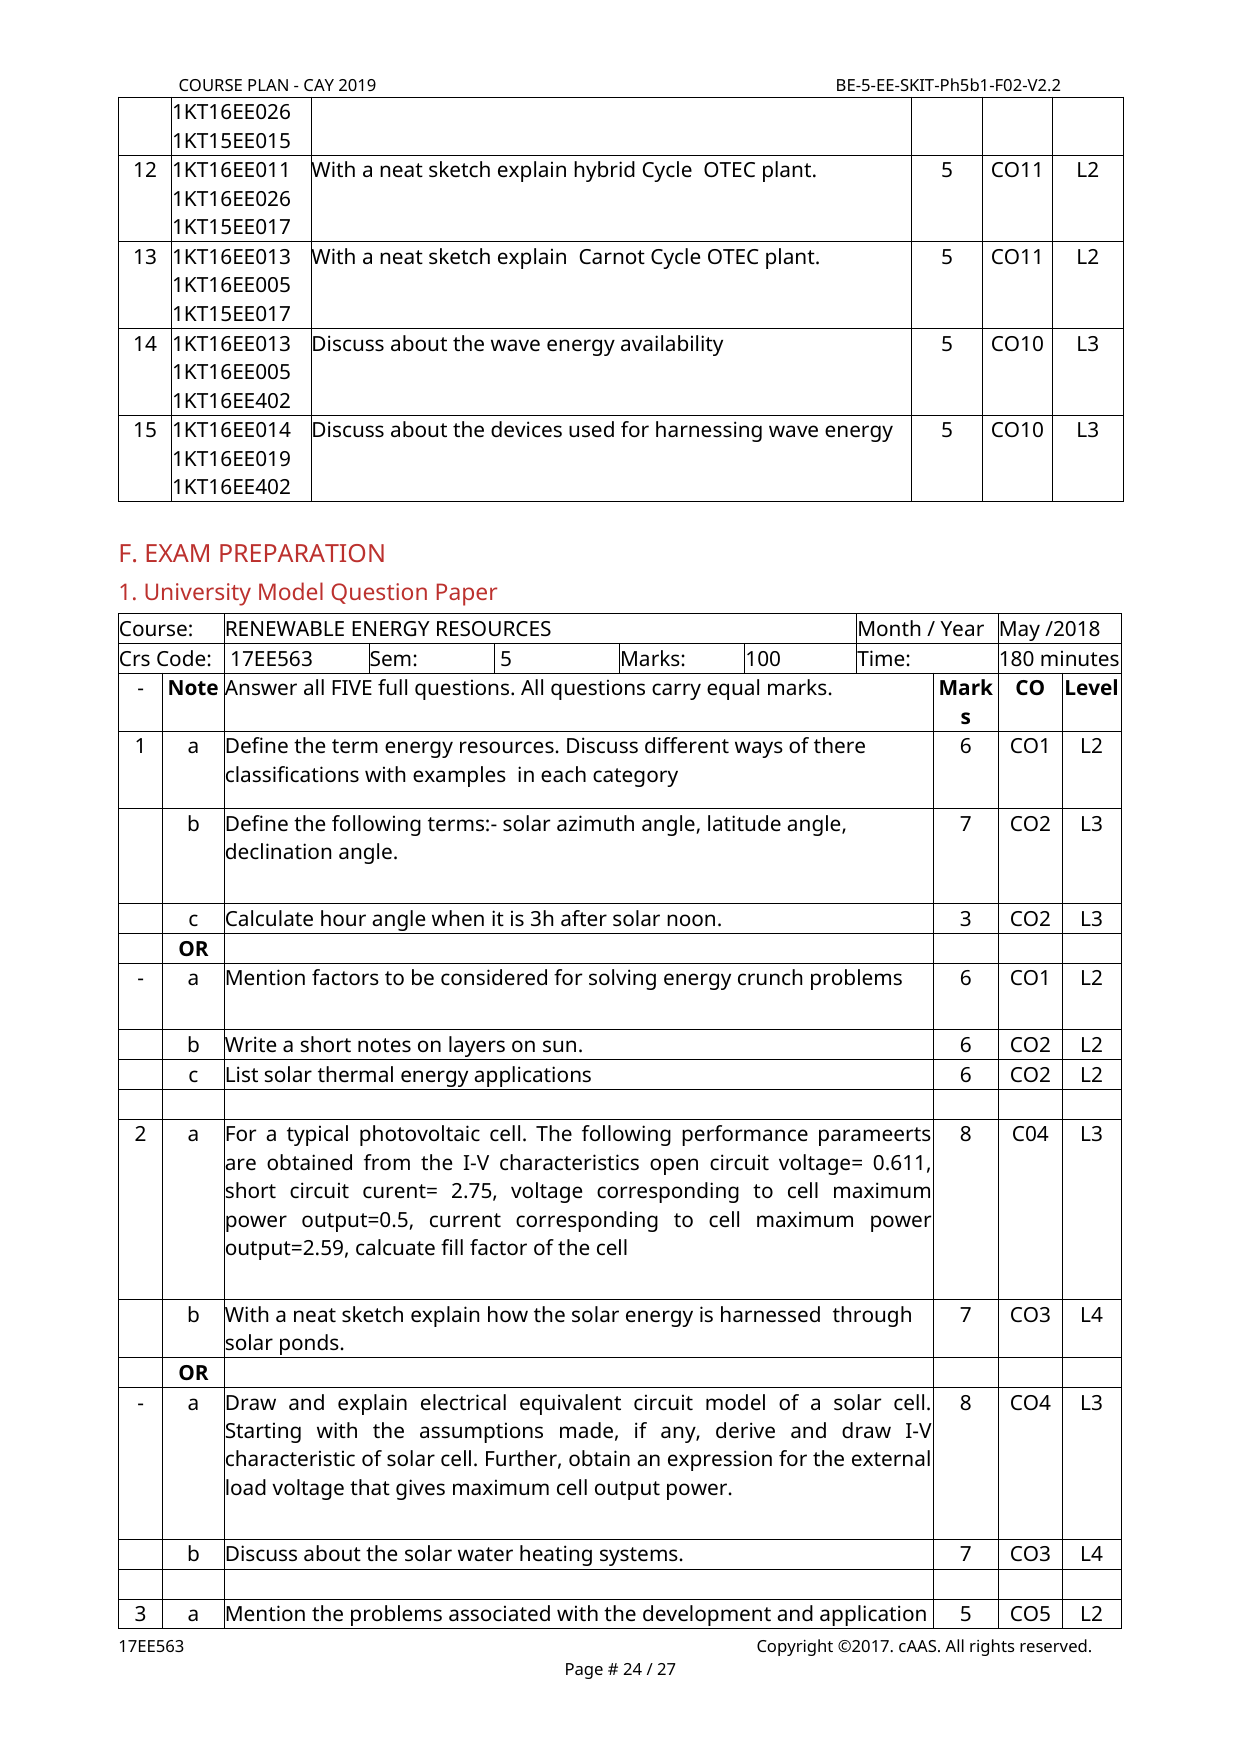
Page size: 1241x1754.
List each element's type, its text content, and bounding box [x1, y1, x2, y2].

table_cell OR [163, 934, 224, 963]
table_cell CO11 [983, 156, 1052, 241]
table_cell a [163, 1388, 224, 1539]
table_cell 5 [495, 644, 619, 673]
table_header May /2018 [999, 614, 1121, 643]
table_cell b [163, 1300, 224, 1357]
table_cell [119, 1540, 162, 1569]
table_cell Discuss about the wave energy availability [312, 329, 911, 415]
table_cell 3 [934, 904, 998, 933]
table_cell 5 [934, 1600, 998, 1628]
table_cell CO2 [999, 1060, 1062, 1089]
table_cell [934, 1358, 998, 1387]
table_cell Time: [857, 644, 998, 673]
table_cell L2 [1053, 156, 1123, 241]
table_header RENEWABLE ENERGY RESOURCES [225, 614, 856, 643]
table_cell C04 [999, 1120, 1062, 1299]
table_cell [312, 98, 911, 155]
table_cell [119, 934, 162, 963]
table_cell 8 [934, 1388, 998, 1539]
table_cell 7 [934, 1540, 998, 1569]
table_cell CO10 [983, 416, 1052, 501]
table_cell [1063, 1090, 1121, 1119]
table_cell 1KT16EE026 1KT15EE015 [172, 98, 311, 155]
table_cell 2 [119, 1120, 162, 1299]
table_cell [934, 934, 998, 963]
table_cell [999, 1570, 1062, 1598]
table_cell 7 [934, 809, 998, 903]
table_cell Marks [934, 674, 998, 731]
table_cell - [119, 674, 162, 731]
table_cell CO2 [999, 809, 1062, 903]
table_cell CO1 [999, 964, 1062, 1029]
table_cell [225, 1358, 933, 1387]
table_cell - [119, 964, 162, 1029]
table_cell 5 [912, 416, 982, 501]
table_cell 3 [119, 1600, 162, 1628]
table_cell [119, 1030, 162, 1059]
table_cell [934, 1090, 998, 1119]
table_cell 8 [934, 1120, 998, 1299]
table_cell L3 [1053, 416, 1123, 501]
table_cell 6 [934, 964, 998, 1029]
table_cell [1063, 1570, 1121, 1598]
table_cell a [163, 1120, 224, 1299]
table_cell [119, 1570, 162, 1598]
table_cell CO [999, 674, 1062, 731]
table_cell c [163, 1060, 224, 1089]
table_cell 1kt16ee011 1KT16EE026 1KT15EE017 [172, 156, 311, 241]
table_cell L2 [1053, 242, 1123, 328]
table_cell - [119, 1388, 162, 1539]
table_cell 17EE563 [225, 644, 369, 673]
table_cell c [163, 904, 224, 933]
table_cell 1KT16EE014 1KT16EE019 1KT16EE402 [172, 416, 311, 501]
table_cell L3 [1063, 904, 1121, 933]
table_cell a [163, 1600, 224, 1628]
table_cell L2 [1063, 732, 1121, 808]
table_cell [225, 1570, 933, 1598]
table_cell [1063, 934, 1121, 963]
table_cell With a neat sketch explain hybrid Cycle OTEC plant. [312, 156, 911, 241]
table_header Course: [119, 614, 224, 643]
table_cell CO4 [999, 1388, 1062, 1539]
table_cell 1KT16EE013 1KT16EE005 1KT15EE017 [172, 242, 311, 328]
table_cell 5 [912, 156, 982, 241]
table_cell 6 [934, 1060, 998, 1089]
table_cell CO3 [999, 1540, 1062, 1569]
table_cell For a typical photovoltaic cell. The following performance parameerts are obtained from the I-V characteristics open circuit voltage= 0.611, short circuit curent= 2.75, voltage corresponding to cell maximum power output=0.5, current corresponding to cell maximum power output=2.59, calcuate fill factor of the cell [225, 1120, 933, 1299]
table_cell [999, 1358, 1062, 1387]
table_cell Discuss about the devices used for harnessing wave energy [312, 416, 911, 501]
table_cell b [163, 809, 224, 903]
table_cell CO3 [999, 1300, 1062, 1357]
table_cell L2 [1063, 1600, 1121, 1628]
table_cell [1053, 98, 1123, 155]
table_header Month / Year [857, 614, 998, 643]
table_cell [119, 1060, 162, 1089]
table_cell OR [163, 1358, 224, 1387]
subtitle F. EXAM PREPARATION [118, 536, 1122, 570]
table_cell 12 [119, 156, 171, 241]
table_cell Marks: [620, 644, 744, 673]
table_cell [119, 1358, 162, 1387]
table_cell Write a short notes on layers on sun. [225, 1030, 933, 1059]
table_cell CO2 [999, 1030, 1062, 1059]
table_cell b [163, 1030, 224, 1059]
table_cell a [163, 732, 224, 808]
table_cell CO5 [999, 1600, 1062, 1628]
table_cell L4 [1063, 1540, 1121, 1569]
table_cell Discuss about the solar water heating systems. [225, 1540, 933, 1569]
table_cell [1063, 1358, 1121, 1387]
table_cell [119, 809, 162, 903]
table_cell Mention factors to be considered for solving energy crunch problems [225, 964, 933, 1029]
table_cell 1KT16EE013 1KT16EE005 1KT16EE402 [172, 329, 311, 415]
table_cell Calculate hour angle when it is 3h after solar noon. [225, 904, 933, 933]
table_cell L2 [1063, 964, 1121, 1029]
table_cell Crs Code: [119, 644, 224, 673]
table_cell Level [1063, 674, 1121, 731]
table_cell CO11 [983, 242, 1052, 328]
table_cell [934, 1570, 998, 1598]
table_cell 6 [934, 732, 998, 808]
table_cell L4 [1063, 1300, 1121, 1357]
table_cell L3 [1063, 809, 1121, 903]
table_cell 1 [119, 732, 162, 808]
table_cell 14 [119, 329, 171, 415]
table_cell [225, 1090, 933, 1119]
table_cell b [163, 1540, 224, 1569]
table_cell List solar thermal energy applications [225, 1060, 933, 1089]
table_cell [119, 1090, 162, 1119]
table_cell CO1 [999, 732, 1062, 808]
table_cell 7 [934, 1300, 998, 1357]
table_cell 15 [119, 416, 171, 501]
table_cell L2 [1063, 1030, 1121, 1059]
table_cell Mention the problems associated with the development and application [225, 1600, 933, 1628]
table_cell Sem: [370, 644, 494, 673]
table_cell [163, 1570, 224, 1598]
table_cell L2 [1063, 1060, 1121, 1089]
table_cell With a neat sketch explain Carnot Cycle OTEC plant. [312, 242, 911, 328]
table_cell CO2 [999, 904, 1062, 933]
table_cell 13 [119, 242, 171, 328]
table_cell 5 [912, 329, 982, 415]
table_cell L3 [1063, 1388, 1121, 1539]
table_cell [999, 1090, 1062, 1119]
table_cell Define the following terms:- solar azimuth angle, latitude angle, declination angle. [225, 809, 933, 903]
table_cell [999, 934, 1062, 963]
table_cell With a neat sketch explain how the solar energy is harnessed through solar ponds. [225, 1300, 933, 1357]
table_cell [119, 98, 171, 155]
table_cell Define the term energy resources. Discuss different ways of there classifications with examples in each category [225, 732, 933, 808]
table_cell Answer all FIVE full questions. All questions carry equal marks. [225, 674, 933, 731]
table_cell [983, 98, 1052, 155]
table_cell L3 [1063, 1120, 1121, 1299]
table_cell 5 [912, 242, 982, 328]
table_cell CO10 [983, 329, 1052, 415]
table_cell [119, 1300, 162, 1357]
table_cell 180 minutes [999, 644, 1121, 673]
table_cell 100 [745, 644, 856, 673]
table_cell a [163, 964, 224, 1029]
table_cell L3 [1053, 329, 1123, 415]
table_cell Draw and explain electrical equivalent circuit model of a solar cell. Starting with the assumptions made, if any, derive and draw I-V characteristic of solar cell. Further, obtain an expression for the external load voltage that gives maximum cell output power. [225, 1388, 933, 1539]
table_cell [225, 934, 933, 963]
table_cell Note [163, 674, 224, 731]
table_cell [119, 904, 162, 933]
table_cell 6 [934, 1030, 998, 1059]
table_cell [163, 1090, 224, 1119]
subtitle 1. University Model Question Paper [118, 576, 1122, 607]
table_cell [912, 98, 982, 155]
